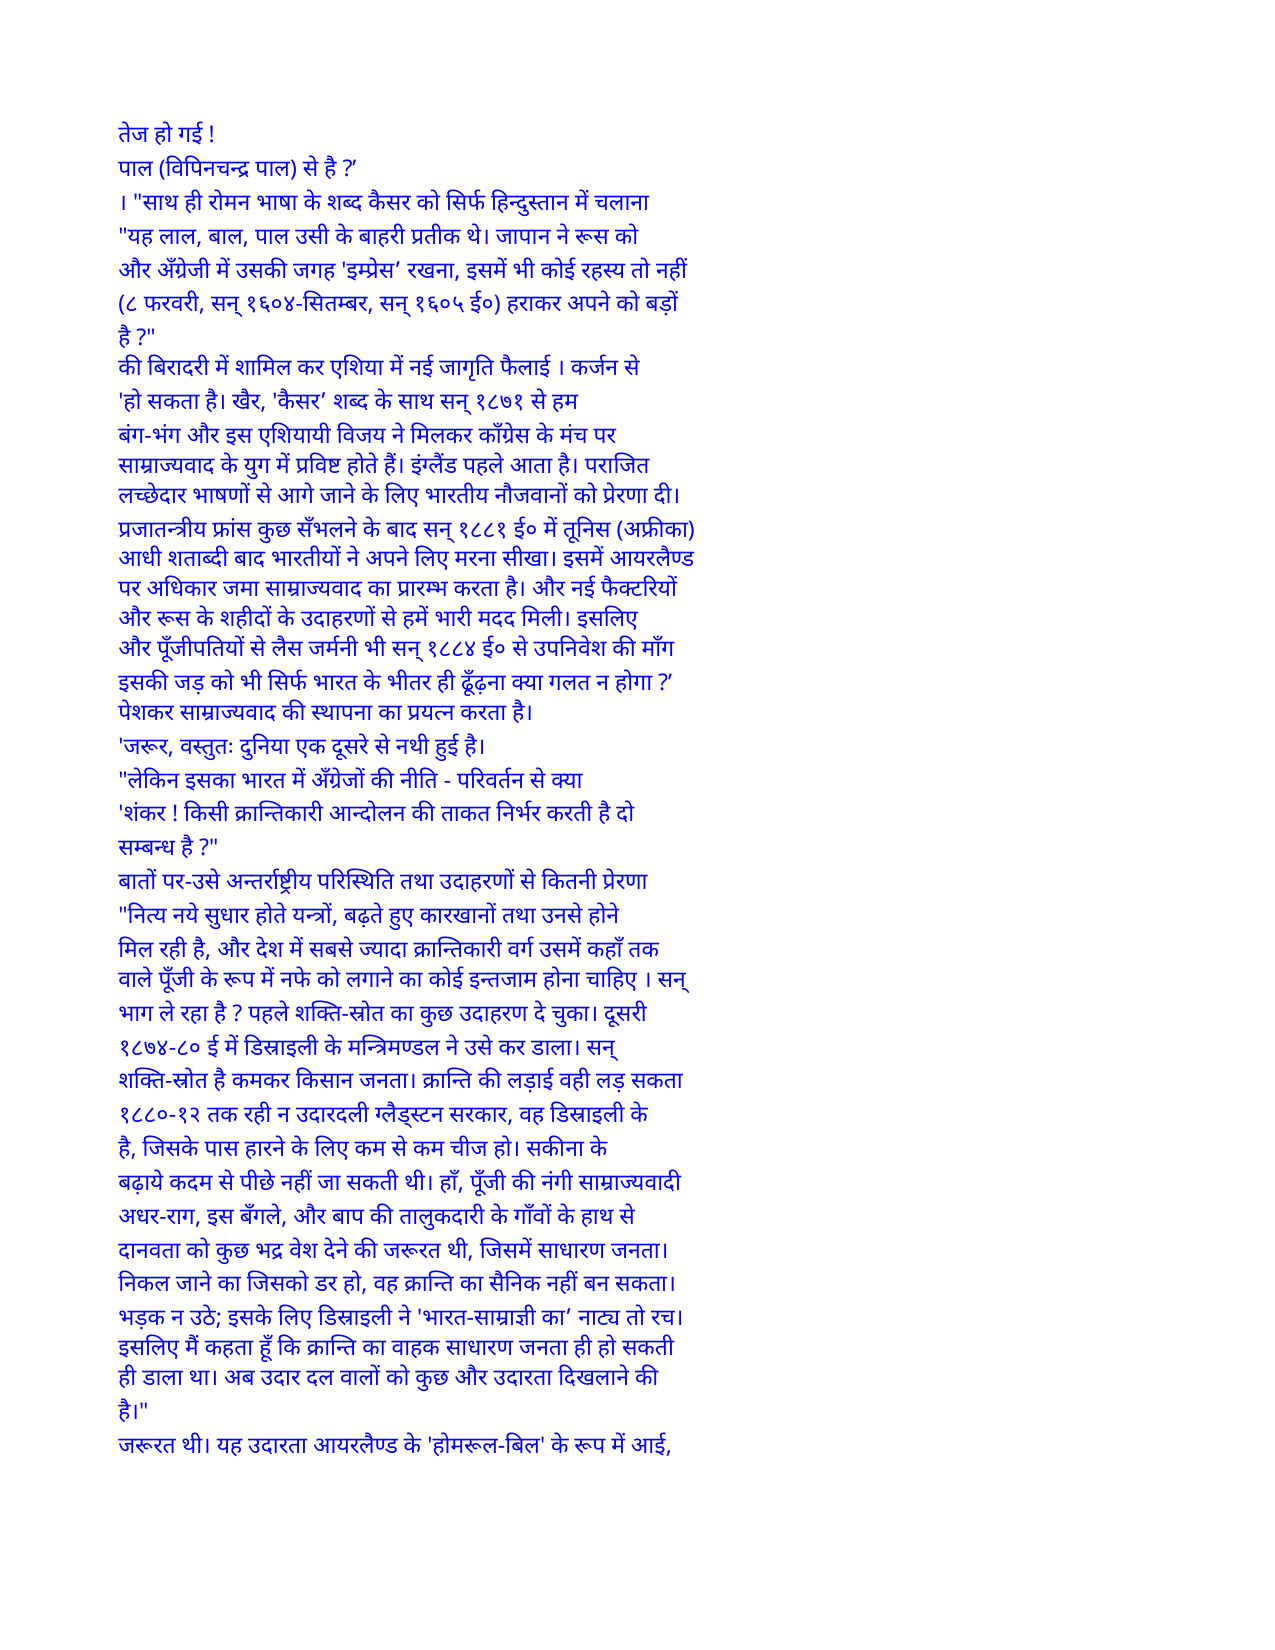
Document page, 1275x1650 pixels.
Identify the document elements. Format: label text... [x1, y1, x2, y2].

text तेज हो गई ! [118, 118, 1157, 152]
text शक्ति-स्रोत है कमकर किसान जनता। क्रान्ति की लड़ाई वही लड़ सकता [118, 1064, 1157, 1098]
text सम्बन्ध है ?" [118, 831, 1157, 865]
text और अँग्रेजी में उसकी जगह 'इम्प्रेस’ रखना, इसमें भी कोई रहस्य तो नहीं [118, 253, 1157, 287]
text आधी शताब्दी बाद भारतीयों ने अपने लिए मरना सीखा। इसमें आयरलैण्ड [118, 546, 1157, 576]
text की बिरादरी में शामिल कर एशिया में नई जागृति फैलाई । कर्जन से [118, 355, 1157, 385]
text निकल जाने का जिसको डर हो, वह क्रान्ति का सैनिक नहीं बन सकता। [118, 1267, 1157, 1301]
text वाले पूँजी के रूप में नफे को लगाने का कोई इन्तजाम होना चाहिए । सन् [118, 967, 1157, 997]
text और रूस के शहीदों के उदाहरणों से हमें भारी मदद मिली। इसलिए [118, 606, 1157, 636]
text साम्राज्यवाद के युग में प्रविष्ट होते हैं। इंग्लैंड पहले आता है। पराजित [118, 453, 1157, 483]
text प्रजातन्त्रीय फ्रांस कुछ सँभलने के बाद सन् १८८१ ई० में तूनिस (अफ्रीका) [118, 512, 1157, 546]
text १८७४-८० ई में डिस्राइली के मन्त्रिमण्डल ने उसे कर डाला। सन् [118, 1030, 1157, 1064]
text बातों पर-उसे अन्तर्राष्ट्रीय परिस्थिति तथा उदाहरणों से कितनी प्रेरणा [118, 865, 1157, 899]
text मिल रही है, और देश में सबसे ज्यादा क्रान्तिकारी वर्ग उसमें कहाँ तक [118, 933, 1157, 967]
text (८ फरवरी, सन् १६०४-सितम्बर, सन् १६०५ ई०) हराकर अपने को बड़ों [118, 287, 1157, 321]
text है, जिसके पास हारने के लिए कम से कम चीज हो। सकीना के [118, 1132, 1157, 1166]
text भाग ले रहा है ? पहले शक्ति-स्रोत का कुछ उदाहरण दे चुका। दूसरी [118, 997, 1157, 1030]
text 'शंकर ! किसी क्रान्तिकारी आन्दोलन की ताकत निर्भर करती है दो [118, 797, 1157, 831]
text और पूँजीपतियों से लैस जर्मनी भी सन् १८८४ ई० से उपनिवेश की माँग [118, 636, 1157, 666]
text इसकी जड़ को भी सिर्फ भारत के भीतर ही ढूँढ़ना क्या गलत न होगा ?’ [118, 666, 1157, 700]
text जरूरत थी। यह उदारता आयरलैण्ड के 'होमरूल-बिल' के रूप में आई, [118, 1429, 1157, 1463]
text लच्छेदार भाषणों से आगे जाने के लिए भारतीय नौजवानों को प्रेरणा दी। [118, 483, 1157, 512]
text बढ़ाये कदम से पीछे नहीं जा सकती थी। हाँ, पूँजी की नंगी साम्राज्यवादी [118, 1166, 1157, 1200]
text अधर-राग, इस बँगले, और बाप की तालुकदारी के गाँवों के हाथ से [118, 1200, 1157, 1233]
text पर अधिकार जमा साम्राज्यवाद का प्रारम्भ करता है। और नई फैक्टरियों [118, 576, 1157, 606]
text दानवता को कुछ भद्र वेश देने की जरूरत थी, जिसमें साधारण जनता। [118, 1233, 1157, 1267]
text "यह लाल, बाल, पाल उसी के बाहरी प्रतीक थे। जापान ने रूस को [118, 220, 1157, 253]
text पाल (विपिनचन्द्र पाल) से है ?’ [118, 152, 1157, 186]
text । "साथ ही रोमन भाषा के शब्द कैसर को सिर्फ हिन्दुस्तान में चलाना [118, 186, 1157, 220]
text है ?" [118, 321, 1157, 355]
text इसलिए मैं कहता हूँ कि क्रान्ति का वाहक साधारण जनता ही हो सकती [118, 1335, 1157, 1365]
text "नित्य नये सुधार होते यन्त्रों, बढ़ते हुए कारखानों तथा उनसे होने [118, 899, 1157, 933]
text ही डाला था। अब उदार दल वालों को कुछ और उदारता दिखलाने की [118, 1365, 1157, 1395]
text 'हो सकता है। खैर, 'कैसर’ शब्द के साथ सन् १८७१ से हम [118, 385, 1157, 419]
text पेशकर साम्राज्यवाद की स्थापना का प्रयत्न करता है। [118, 700, 1157, 730]
text बंग-भंग और इस एशियायी विजय ने मिलकर कॉंग्रेस के मंच पर [118, 419, 1157, 453]
text १८८०-१२ तक रही न उदारदली ग्लैड्स्टन सरकार, वह डिस्राइली के [118, 1098, 1157, 1132]
text है।" [118, 1395, 1157, 1429]
text भड़क न उठे; इसके लिए डिस्राइली ने 'भारत-साम्राज्ञी का’ नाट्य तो रच। [118, 1301, 1157, 1335]
text 'जरूर, वस्तुतः दुनिया एक दूसरे से नथी हुई है। [118, 730, 1157, 763]
text "लेकिन इसका भारत में अँग्रेजों की नीति - परिवर्तन से क्या [118, 763, 1157, 797]
